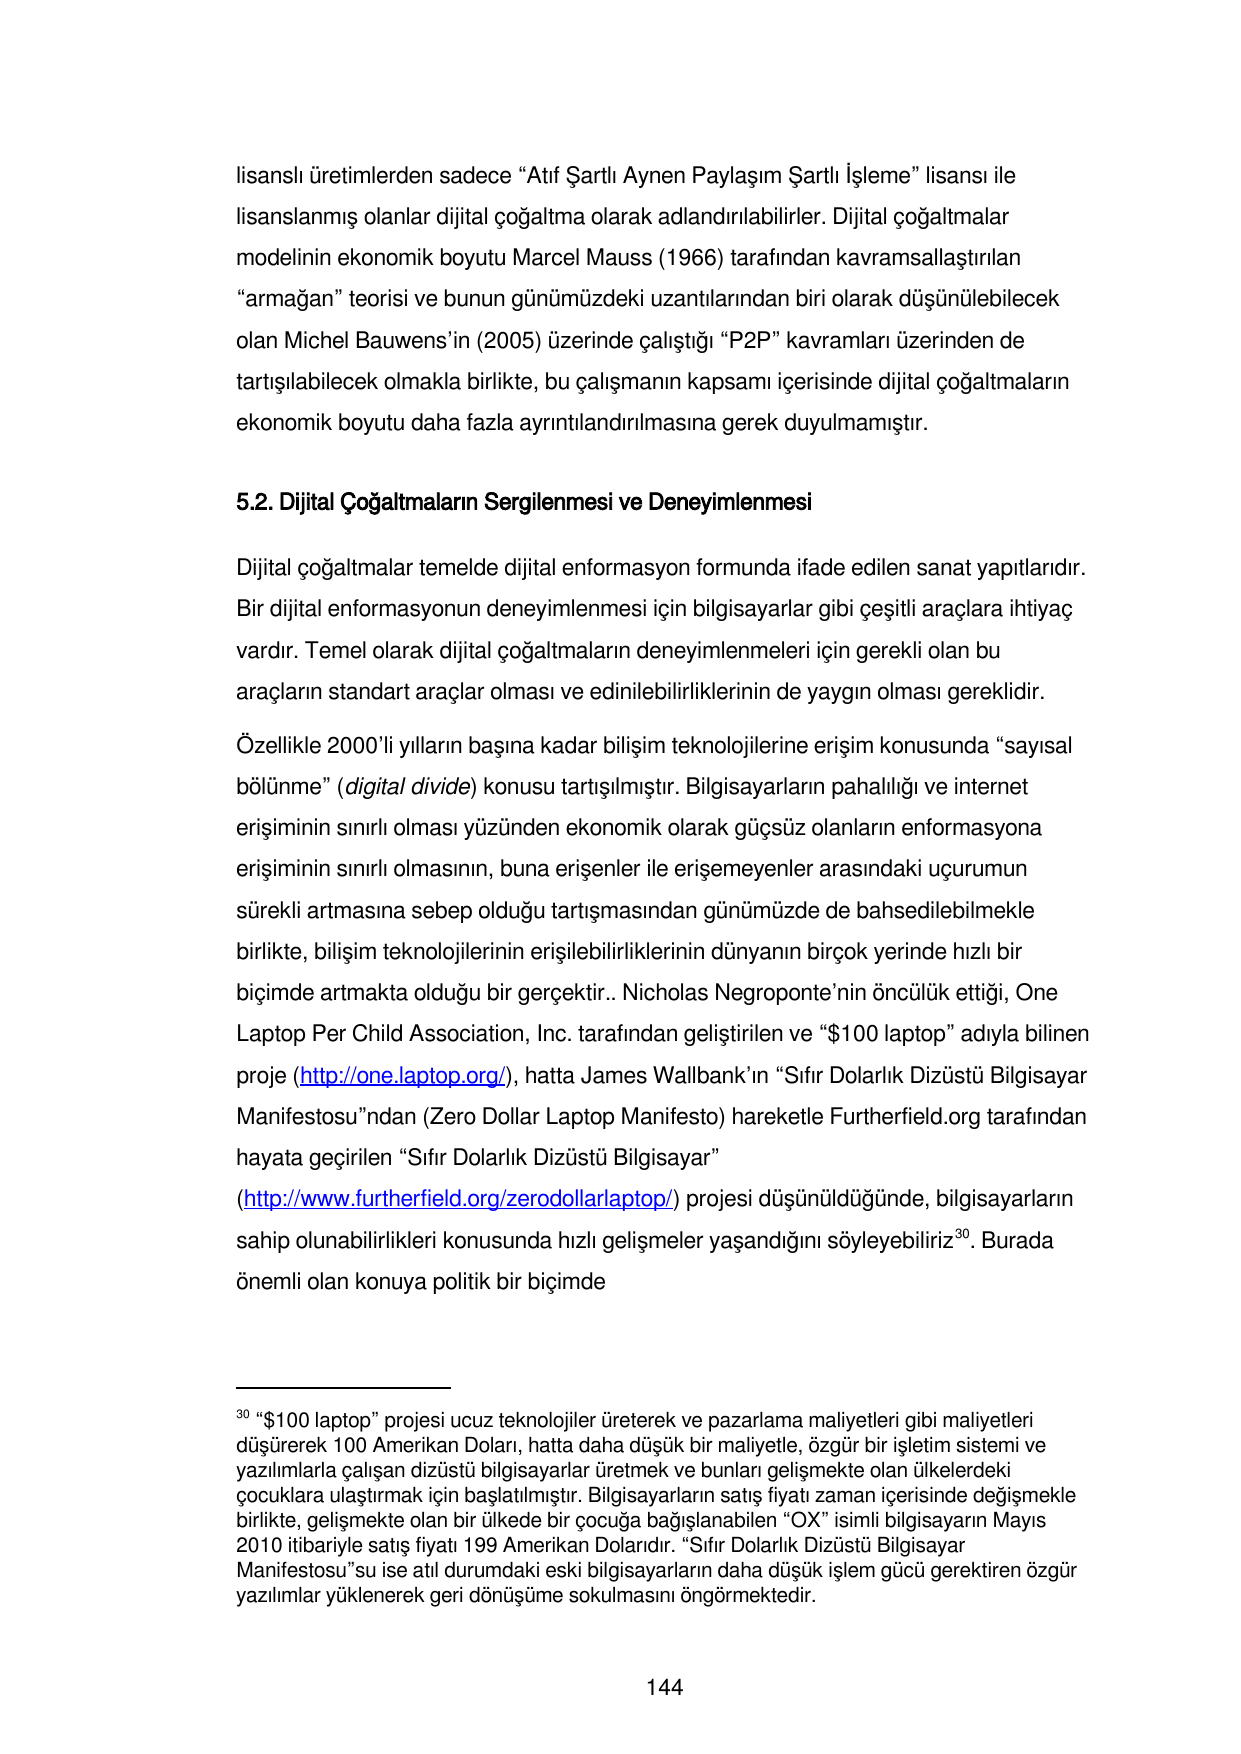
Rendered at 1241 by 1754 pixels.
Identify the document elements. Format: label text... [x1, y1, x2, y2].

text “$100 laptop” projesi ucuz teknolojiler üreterek ve pazarlama maliyetleri gibi maliyetleri düşürerek 100 Amerikan Doları, hatta daha düşük bir maliyetle, özgür bir işletim sistemi ve yazılımlarla çalışan dizüstü bilgisayarlar üretmek ve bunları gelişmekte olan ülkelerdeki çocuklara ulaştırmak için başlatılmıştır. Bilgisayarların satış fiyatı zaman içerisinde değişmekle birlikte, gelişmekte olan bir ülkede bir çocuğa bağışlanabilen “OX” isimli bilgisayarın Mayıs 2010 itibariyle satış fiyatı 199 Amerikan Dolarıdır. “Sıfır Dolarlık Dizüstü Bilgisayar Manifestosu”su ise atıl durumdaki eski bilgisayarların daha düşük işlem gücü gerektiren özgür yazılımlar yüklenerek geri dönüşüme sokulmasını öngörmektedir. [236, 1406, 1093, 1606]
text Özellikle 2000’li yılların başına kadar bilişim teknolojilerine erişim konusunda “sayısal bölünme” (digital divide) konusu tartışılmıştır. Bilgisayarların pahalılığı ve internet erişiminin sınırlı olması yüzünden ekonomik olarak güçsüz olanların enformasyona erişiminin sınırlı olmasının, buna erişenler ile erişemeyenler arasındaki uçurumun sürekli artmasına sebep olduğu tartışmasından günümüzde de bahsedilebilmekle birlikte, bilişim teknolojilerinin erişilebilirliklerinin dünyanın birçok yerinde hızlı bir biçimde artmakta olduğu bir gerçektir.. Nicholas Negroponte’nin öncülük ettiği, One Laptop Per Child Association, Inc. tarafından geliştirilen ve “$100 laptop” adıyla bilinen proje (http://one.laptop.org/), hatta James Wallbank’ın “Sıfır Dolarlık Dizüstü Bilgisayar Manifestosu”ndan (Zero Dollar Laptop Manifesto) hareketle Furtherfield.org tarafından hayata geçirilen “Sıfır Dolarlık Dizüstü Bilgisayar” (http://www.furtherfield.org/zerodollarlaptop/) projesi düşünüldüğünde, bilgisayarların sahip olunabilirlikleri konusunda hızlı gelişmeler yaşandığını söyleyebiliriz. Burada önemli olan konuya politik bir biçimde [236, 730, 1093, 1294]
text lisanslı üretimlerden sadece “Atıf Şartlı Aynen Paylaşım Şartlı İşleme” lisansı ile lisanslanmış olanlar dijital çoğaltma olarak adlandırılabilirler. Dijital çoğaltmalar modelinin ekonomik boyutu Marcel Mauss (1966) tarafından kavramsallaştırılan “armağan” teorisi ve bunun günümüzdeki uzantılarından biri olarak düşünülebilecek olan Michel Bauwens’in (2005) üzerinde çalıştığı “P2P” kavramları üzerinden de tartışılabilecek olmakla birlikte, bu çalışmanın kapsamı içerisinde dijital çoğaltmaların ekonomik boyutu daha fazla ayrıntılandırılmasına gerek duyulmamıştır. [236, 160, 1093, 435]
text Dijital çoğaltmalar temelde dijital enformasyon formunda ifade edilen sanat yapıtlarıdır. Bir dijital enformasyonun deneyimlenmesi için bilgisayarlar gibi çeşitli araçlara ihtiyaç vardır. Temel olarak dijital çoğaltmaların deneyimlenmeleri için gerekli olan bu araçların standart araçlar olması ve edinilebilirliklerinin de yaygın olması gereklidir. [236, 553, 1093, 704]
subtitle 5.2. Dijital Çoğaltmaların Sergilenmesi ve Deneyimlenmesi [236, 486, 1093, 514]
